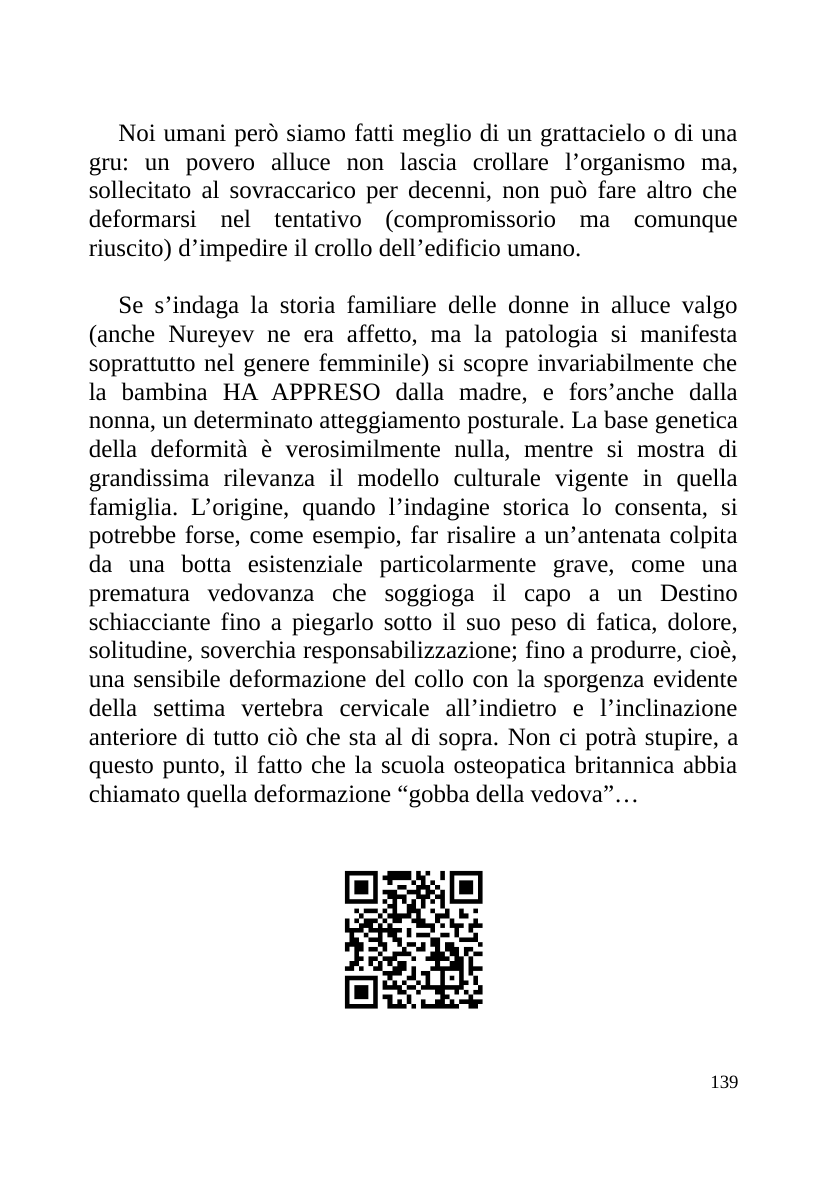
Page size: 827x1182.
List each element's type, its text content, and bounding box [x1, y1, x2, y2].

picture [339, 865, 488, 1014]
text Se s’indaga la storia familiare delle donne in alluce valgo (anche Nureyev ne era affetto, ma la patologia si manifesta soprattutto nel genere femminile) si scopre invariabilmente che la bambina HA APPRESO dalla madre, e fors’anche dalla nonna, un determinato atteggiamento posturale. La base genetica della deformità è verosimilmente nulla, mentre si mostra di grandissima rilevanza il modello culturale vigente in quella famiglia. L’origine, quando l’indagine storica lo consenta, si potrebbe forse, come esempio, far risalire a un’antenata colpita da una botta esistenziale particolarmente grave, come una prematura vedovanza che soggioga il capo a un Destino schiacciante fino a piegarlo sotto il suo peso di fatica, dolore, solitudine, soverchia responsabilizzazione; fino a produrre, cioè, una sensibile deformazione del collo con la sporgenza evidente della settima vertebra cervicale all’indietro e l’inclinazione anteriore di tutto ciò che sta al di sopra. Non ci potrà stupire, a questo punto, il fatto che la scuola osteopatica britannica abbia chiamato quella deformazione “gobba della vedova”… [88, 291, 738, 808]
text Noi umani però siamo fatti meglio di un grattacielo o di una gru: un povero alluce non lascia crollare l’organismo ma, sollecitato al sovraccarico per decenni, non può fare altro che deformarsi nel tentativo (compromissorio ma comunque riuscito) d’impedire il crollo dell’edificio umano. [88, 118, 738, 262]
